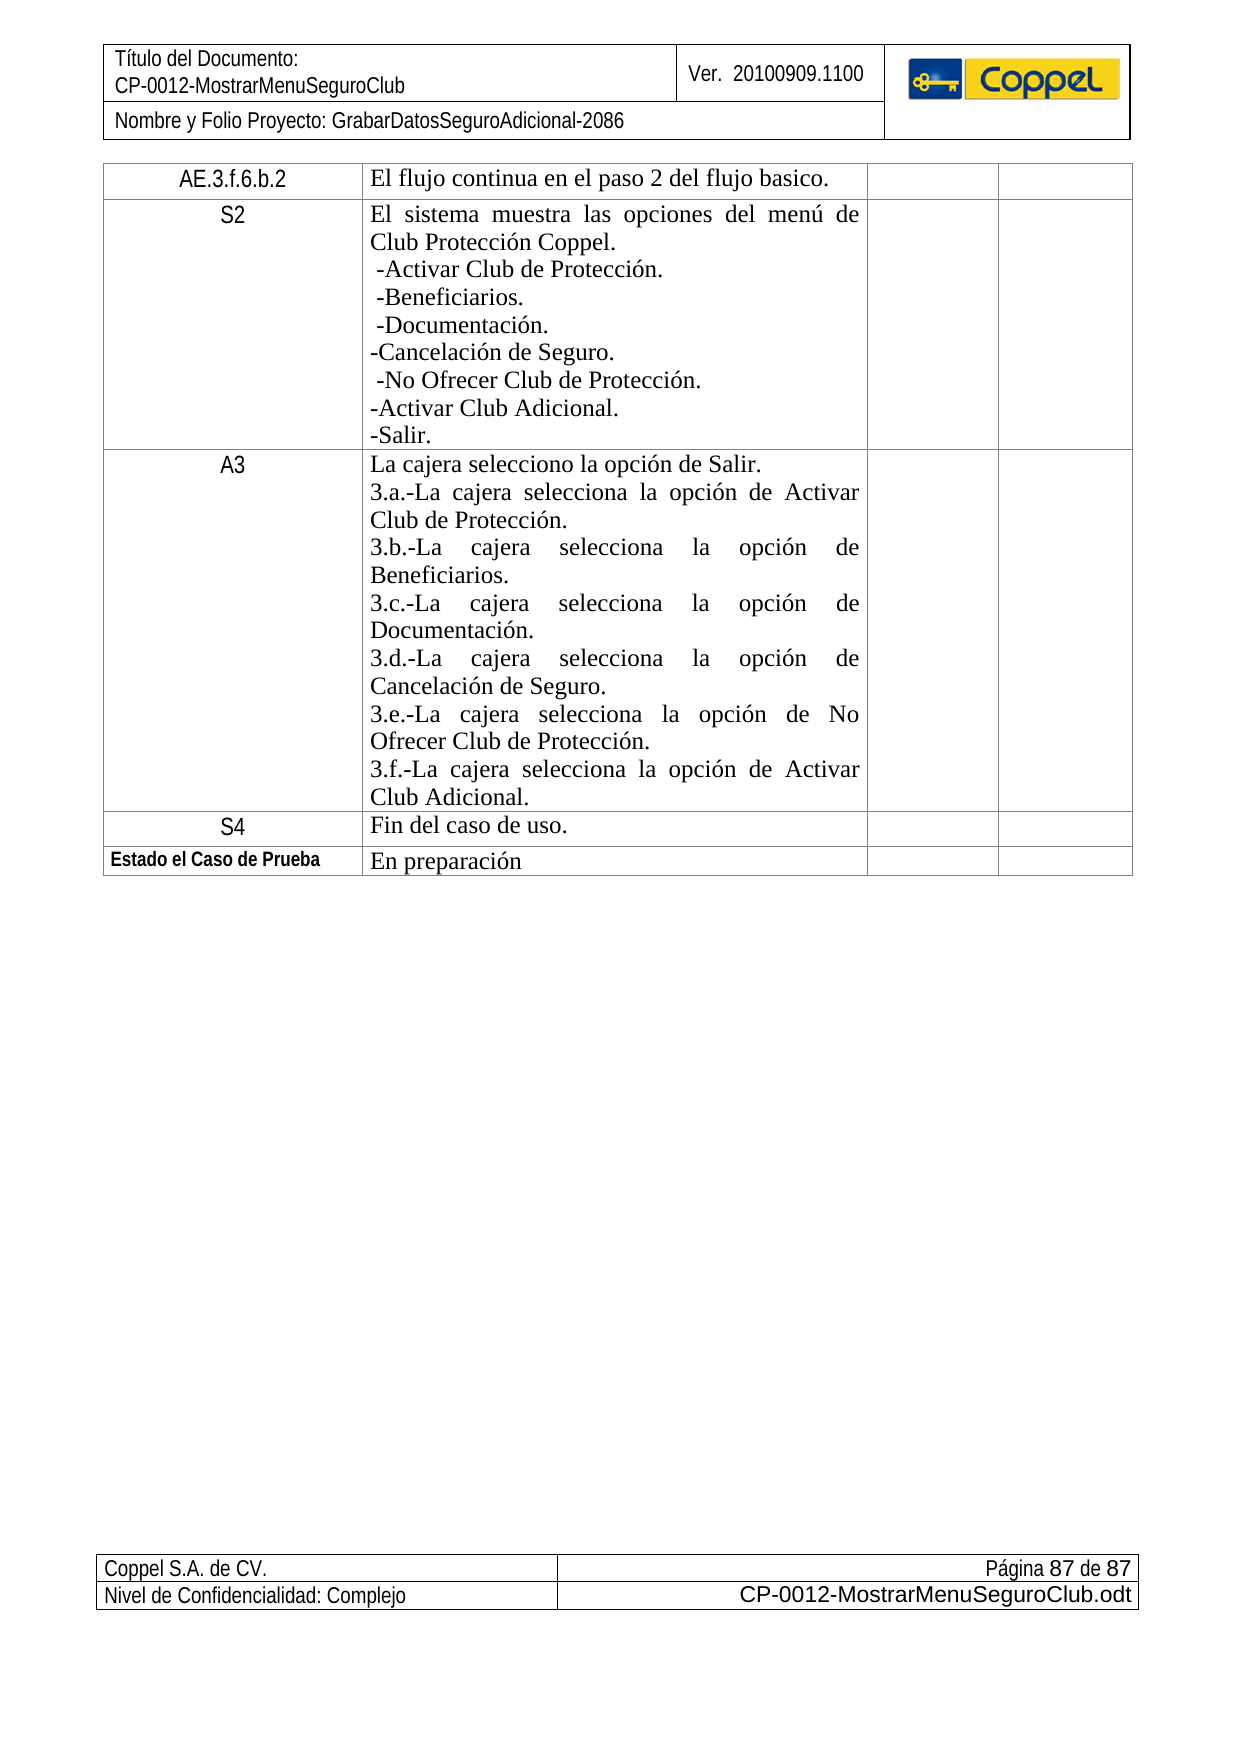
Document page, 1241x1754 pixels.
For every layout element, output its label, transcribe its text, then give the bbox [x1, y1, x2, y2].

table_cell A3 [104, 450, 362, 811]
table_cell En preparación [363, 847, 867, 875]
table_cell [999, 164, 1132, 199]
table_cell S4 [104, 812, 362, 846]
table_cell Fin del caso de uso. [363, 812, 867, 846]
table_cell El sistema muestra las opciones del menú de Club Protección Coppel. -Activar Club de Protección. -Beneficiarios. -Documentación. -Cancelación de Seguro. -No Ofrecer Club de Protección. -Activar Club Adicional. -Salir. [363, 200, 867, 449]
table_cell AE.3.f.6.b.2 [104, 164, 362, 199]
table_cell [868, 450, 998, 811]
table_cell [868, 200, 998, 449]
table_cell Estado el Caso de Prueba [104, 847, 362, 875]
table_cell [999, 812, 1132, 846]
table_cell [999, 847, 1132, 875]
table_cell El flujo continua en el paso 2 del flujo basico. [363, 164, 867, 199]
table_cell La cajera selecciono la opción de Salir. 3.a.-La cajera selecciona la opción de Activar Club de Protección. 3.b.-La cajera selecciona la opción de Beneficiarios. 3.c.-La cajera selecciona la opción de Documentación. 3.d.-La cajera selecciona la opción de Cancelación de Seguro. 3.e.-La cajera selecciona la opción de No Ofrecer Club de Protección. 3.f.-La cajera selecciona la opción de Activar Club Adicional. [363, 450, 867, 811]
table_cell [999, 450, 1132, 811]
table_cell [868, 164, 998, 199]
table_cell S2 [104, 200, 362, 449]
table_cell [868, 812, 998, 846]
table_cell [999, 200, 1132, 449]
table_cell [868, 847, 998, 875]
